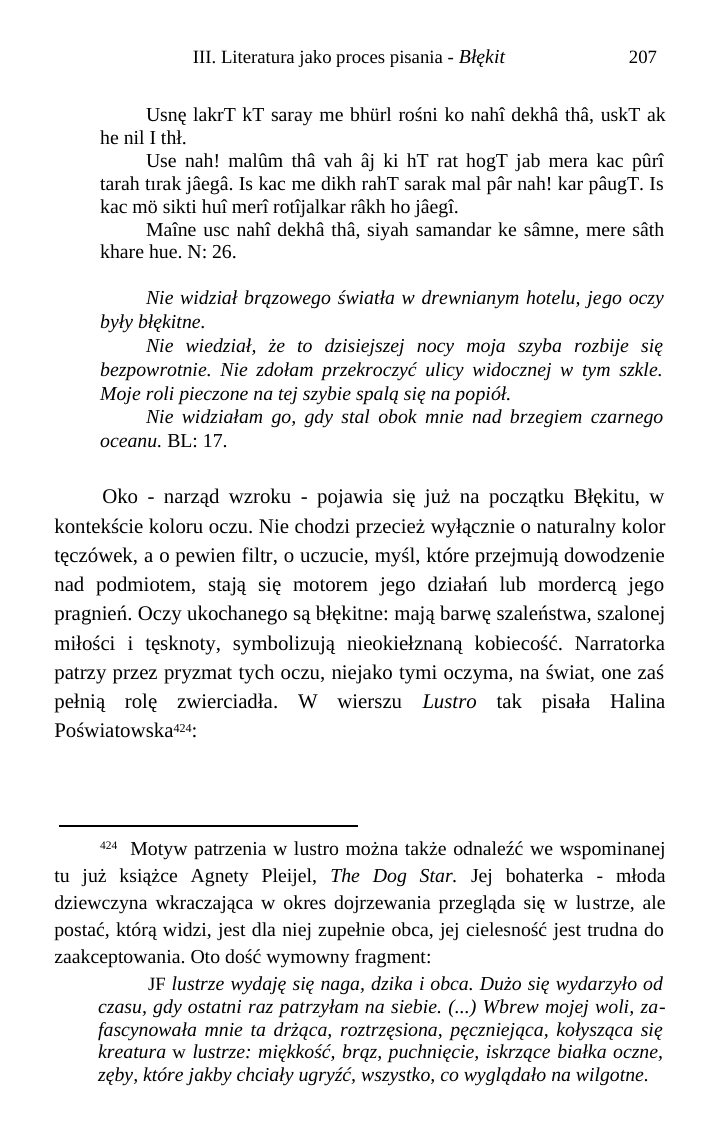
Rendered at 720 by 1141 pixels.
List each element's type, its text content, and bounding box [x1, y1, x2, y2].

text Use nah! malûm thâ vah âj ki hT rat hogT jab mera kac pûrî tarah tırak jâegâ. Is kac me dikh rahT sarak mal pâr nah! kar pâugT. Is kac mö sikti huî merî rotîjalkar râkh ho jâegî. [100, 149, 666, 217]
text Oko - narząd wzroku - pojawia się już na początku Błękitu, w kontekście koloru oczu. Nie chodzi przecież wyłącznie o natu­ralny kolor tęczówek, a o pewien filtr, o uczucie, myśl, które przejmują dowodzenie nad podmiotem, stają się motorem jego działań lub mordercą jego pragnień. Oczy ukochanego są błękit­ne: mają barwę szaleństwa, szalonej miłości i tęsknoty, symboli­zują nieokiełznaną kobiecość. Narratorka patrzy przez pryzmat tych oczu, niejako tymi oczyma, na świat, one zaś pełnią rolę zwierciadła. W wierszu Lustro tak pisała Halina Poświatowska424: [54, 484, 666, 742]
text III. Literatura jako proces pisania - Błękit [193, 45, 528, 68]
text Usnę lakrT kT saray me bhürl rośni ko nahî dekhâ thâ, uskT ak he nil I thł. [100, 103, 666, 149]
text 207 [629, 46, 663, 68]
text Nie wiedział, że to dzisiejszej nocy moja szyba rozbije się bezpowrotnie. Nie zdołam przekroczyć ulicy widocznej w tym szkle. Moje roli pieczone na tej szybie spalą się na po­piół. [100, 334, 666, 404]
text 424 Motyw patrzenia w lustro można także odnaleźć we wspomi­nanej tu już książce Agnety Pleijel, The Dog Star. Jej bohaterka - mło­da dziewczyna wkraczająca w okres dojrzewania przegląda się w lu­strze, ale postać, którą widzi, jest dla niej zupełnie obca, jej cielesność jest trudna do zaakceptowania. Oto dość wymowny fragment: [54, 836, 666, 968]
text Nie widział brązowego światła w drewnianym hotelu, je­go oczy były błękitne. [100, 286, 666, 333]
text Maîne usc nahî dekhâ thâ, siyah samandar ke sâmne, mere sâth khare hue. N: 26. [100, 217, 666, 263]
text JF lustrze wydaję się naga, dzika i obca. Dużo się wydarzyło od czasu, gdy ostatni raz patrzyłam na siebie. (...) Wbrew mojej woli, za­fascynowała mnie ta drżąca, roztrzęsiona, pęczniejąca, kołysząca się kreatura w lustrze: miękkość, brąz, puchnięcie, iskrzące białka oczne, zęby, które jakby chciały ugryźć, wszystko, co wyglądało na wilgotne. [98, 972, 666, 1086]
text Nie widziałam go, gdy stal obok mnie nad brzegiem czarnego oceanu. BL: 17. [100, 405, 666, 452]
